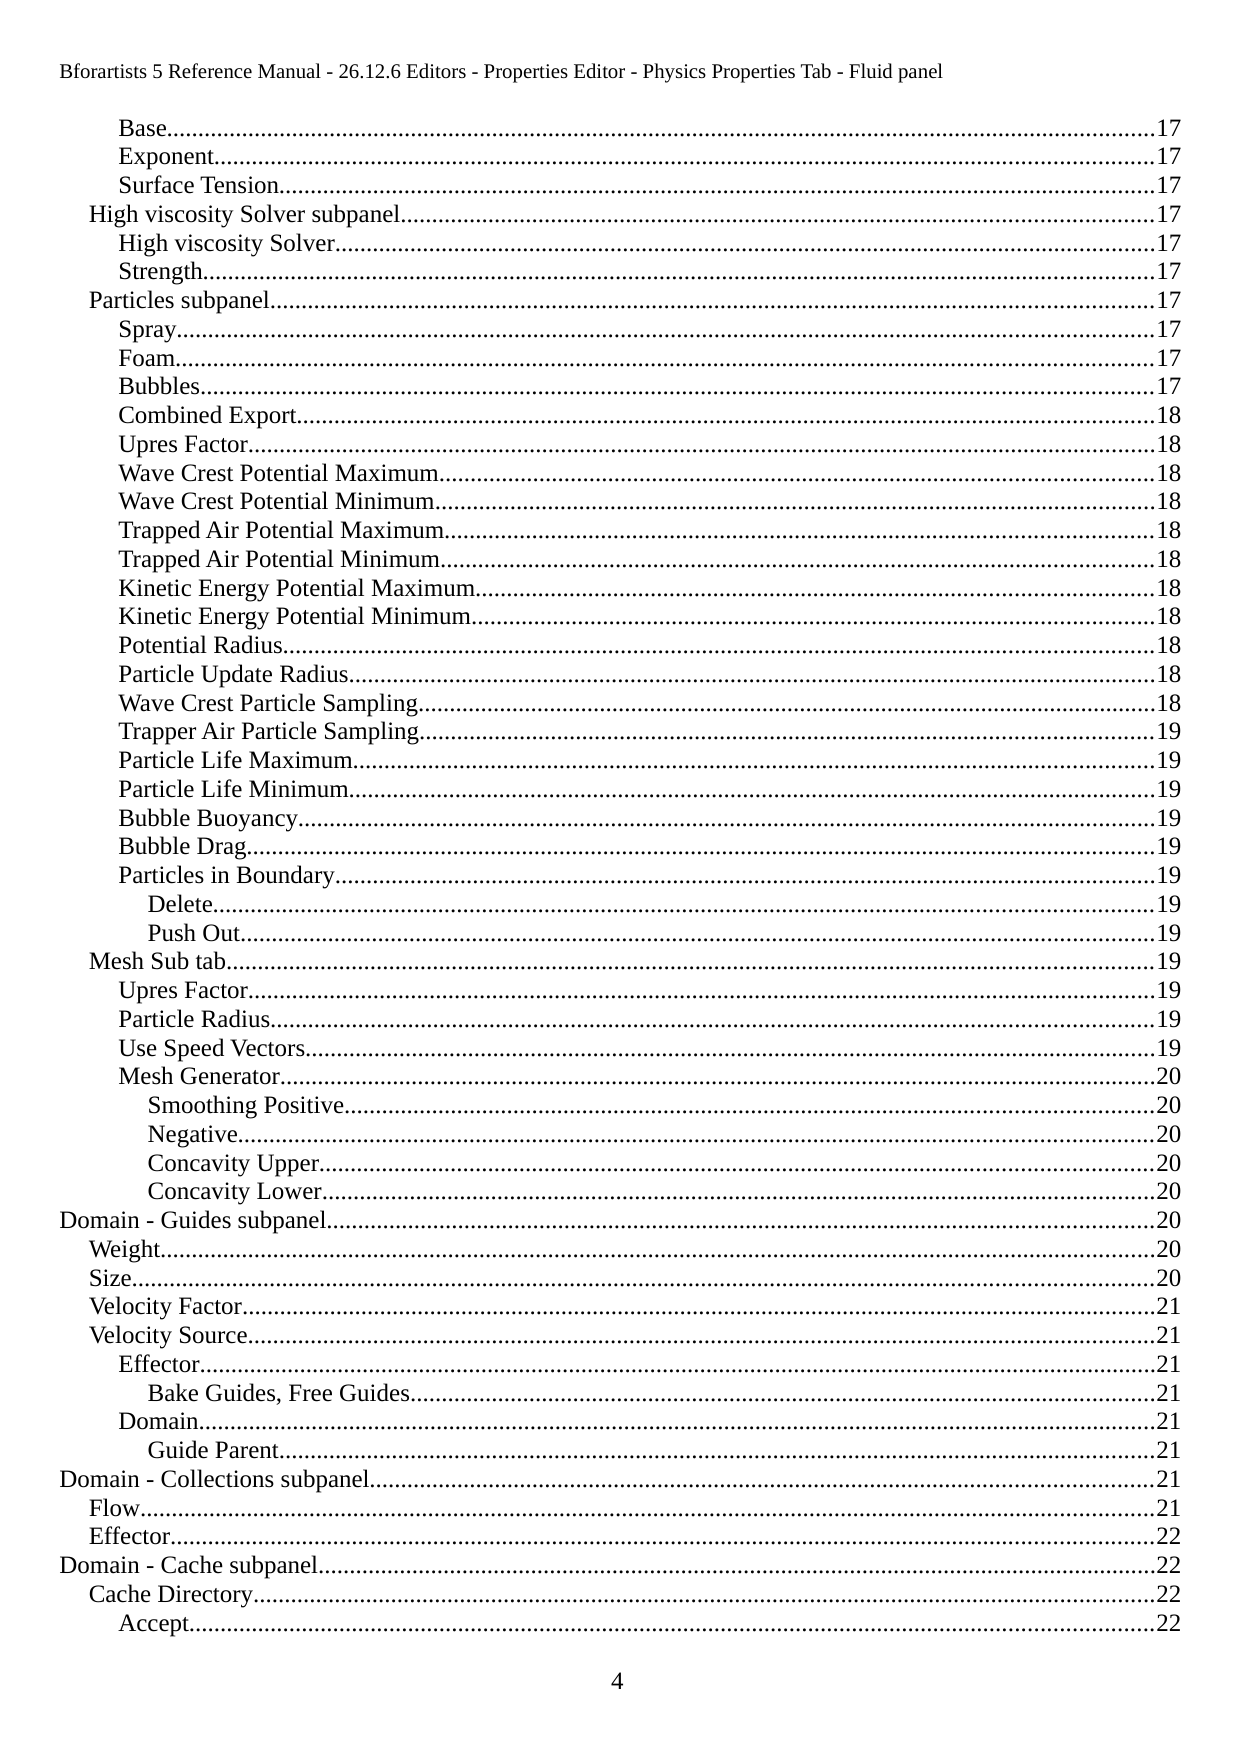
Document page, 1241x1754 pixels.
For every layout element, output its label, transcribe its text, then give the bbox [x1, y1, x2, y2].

text Use Speed Vectors 19 [118, 1033, 1181, 1061]
text Push Out 19 [147, 918, 1181, 946]
text Accept 22 [118, 1608, 1181, 1636]
text Effector 21 [118, 1349, 1181, 1378]
text Negative 20 [147, 1119, 1181, 1148]
text Velocity Source 21 [88, 1320, 1181, 1349]
text Bubbles 17 [118, 371, 1181, 400]
text Flow 21 [88, 1493, 1181, 1521]
text Foam 17 [118, 343, 1181, 371]
text Bubble Drag 19 [118, 831, 1181, 860]
text Smoothing Positive 20 [147, 1090, 1181, 1119]
text Mesh Generator 20 [118, 1061, 1181, 1090]
text Wave Crest Potential Minimum 18 [118, 486, 1181, 515]
text Mesh Sub tab 19 [88, 946, 1181, 975]
text Potential Radius 18 [118, 630, 1181, 659]
text Trapper Air Particle Sampling 19 [118, 716, 1181, 745]
text Surface Tension 17 [118, 170, 1181, 199]
text Strength 17 [118, 256, 1181, 285]
text High viscosity Solver subpanel 17 [88, 199, 1181, 228]
text Domain - Collections subpanel 21 [59, 1464, 1181, 1493]
text Domain - Cache subpanel 22 [59, 1550, 1181, 1579]
text Combined Export 18 [118, 400, 1181, 429]
text Exponent 17 [118, 141, 1181, 170]
text Bake Guides, Free Guides 21 [147, 1378, 1181, 1406]
text Upres Factor 18 [118, 429, 1181, 458]
text Velocity Factor 21 [88, 1291, 1181, 1320]
text High viscosity Solver 17 [118, 228, 1181, 256]
text Cache Directory 22 [88, 1579, 1181, 1608]
text Particles subpanel 17 [88, 285, 1181, 314]
text Base 17 [118, 113, 1181, 141]
text Delete 19 [147, 889, 1181, 918]
text Wave Crest Particle Sampling 18 [118, 688, 1181, 716]
text Particle Life Minimum 19 [118, 774, 1181, 803]
text Weight 20 [88, 1234, 1181, 1263]
text Concavity Lower 20 [147, 1176, 1181, 1205]
text Domain 21 [118, 1406, 1181, 1435]
text Kinetic Energy Potential Maximum 18 [118, 573, 1181, 601]
text Upres Factor 19 [118, 975, 1181, 1004]
text Concavity Upper 20 [147, 1148, 1181, 1176]
text Trapped Air Potential Maximum 18 [118, 515, 1181, 544]
text Wave Crest Potential Maximum 18 [118, 458, 1181, 486]
text Bubble Buoyancy 19 [118, 803, 1181, 831]
text Particle Update Radius 18 [118, 659, 1181, 688]
text Guide Parent 21 [147, 1435, 1181, 1464]
text Size 20 [88, 1263, 1181, 1291]
text Kinetic Energy Potential Minimum 18 [118, 601, 1181, 630]
text Particle Radius 19 [118, 1004, 1181, 1033]
text Particle Life Maximum 19 [118, 745, 1181, 774]
text Effector 22 [88, 1521, 1181, 1550]
text Particles in Boundary 19 [118, 860, 1181, 889]
text Trapped Air Potential Minimum 18 [118, 544, 1181, 573]
text Spray 17 [118, 314, 1181, 343]
text Domain - Guides subpanel 20 [59, 1205, 1181, 1234]
